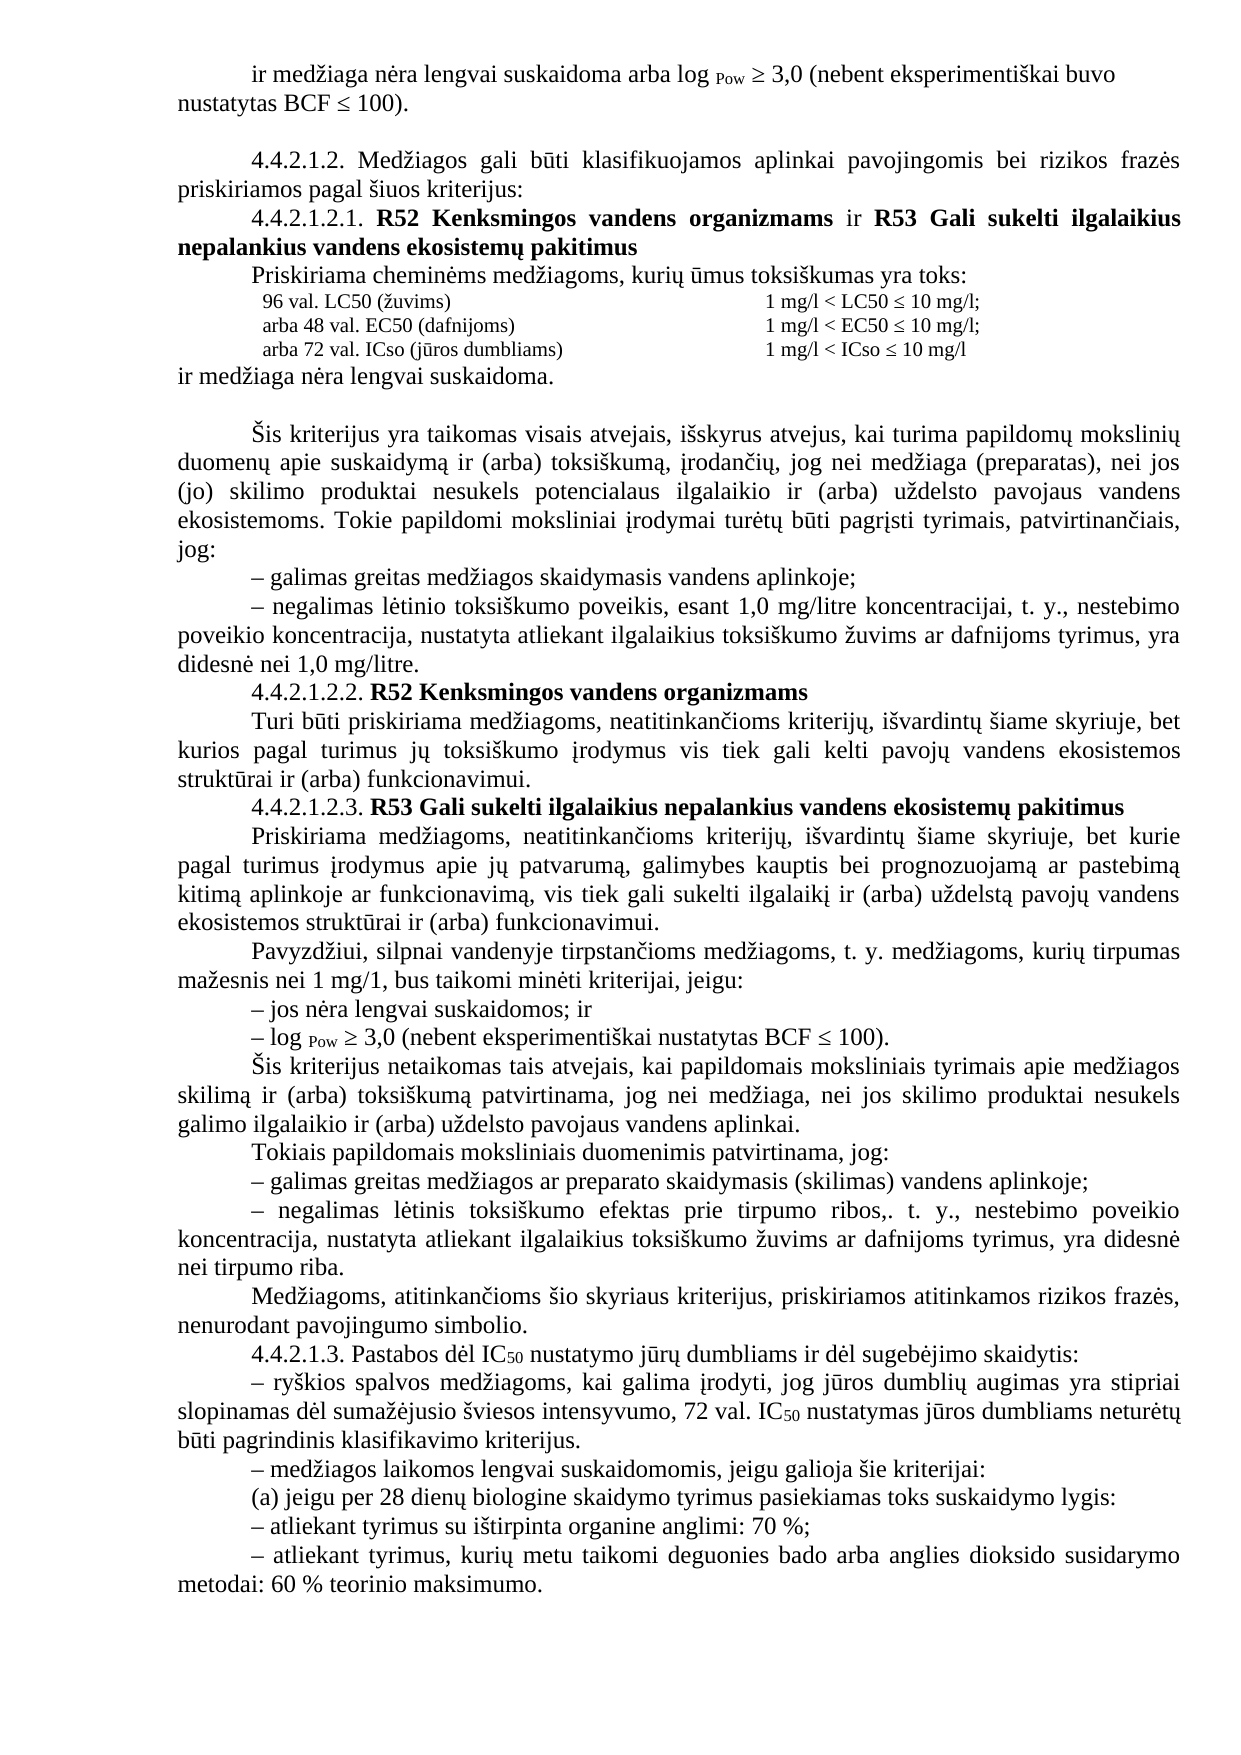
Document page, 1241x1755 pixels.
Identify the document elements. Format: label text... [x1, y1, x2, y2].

text (a) jeigu per 28 dienų biologine skaidymo tyrimus pasiekiamas toks suskaidymo lygis: [177, 1482, 1181, 1511]
text Pavyzdžiui, silpnai vandenyje tirpstančioms medžiagoms, t. y. medžiagoms, kurių tirpumas mažesnis nei 1 mg/1, bus taikomi minėti kriterijai, jeigu: [177, 936, 1181, 994]
text – atliekant tyrimus, kurių metu taikomi deguonies bado arba anglies dioksido susidarymo metodai: 60 % teorinio maksimumo. [177, 1540, 1181, 1597]
text – galimas greitas medžiagos skaidymasis vandens aplinkoje; [177, 562, 1181, 591]
text ir medžiaga nėra lengvai suskaidoma. [177, 361, 1181, 390]
text ir medžiaga nėra lengvai suskaidoma arba log Pow ≥ 3,0 (nebent eksperimentiškai buvo nustatytas BCF ≤ 100). [177, 59, 1181, 117]
text Šis kriterijus netaikomas tais atvejais, kai papildomais moksliniais tyrimais apie medžiagos skilimą ir (arba) toksiškumą patvirtinama, jog nei medžiaga, nei jos skilimo produktai nesukels galimo ilgalaikio ir (arba) uždelsto pavojaus vandens aplinkai. [177, 1051, 1181, 1137]
text – galimas greitas medžiagos ar preparato skaidymasis (skilimas) vandens aplinkoje; [177, 1166, 1181, 1195]
text Priskiriama cheminėms medžiagoms, kurių ūmus toksiškumas yra toks: [177, 260, 1181, 289]
text – medžiagos laikomos lengvai suskaidomomis, jeigu galioja šie kriterijai: [177, 1454, 1181, 1482]
text 4.4.2.1.2.3. R53 Gali sukelti ilgalaikius nepalankius vandens ekosistemų pakitimus [177, 792, 1181, 821]
table_cell arba 48 val. EC50 (dafnijoms) [177, 313, 680, 337]
text Priskiriama medžiagoms, neatitinkančioms kriterijų, išvardintų šiame skyriuje, bet kurie pagal turimus įrodymus apie jų patvarumą, galimybes kauptis bei prognozuojamą ar pastebimą kitimą aplinkoje ar funkcionavimą, vis tiek gali sukelti ilgalaikį ir (arba) uždelstą pavojų vandens ekosistemos struktūrai ir (arba) funkcionavimui. [177, 821, 1181, 936]
table_cell 1 mg/l < EC50 ≤ 10 mg/l; [680, 313, 1181, 337]
text – negalimas lėtinio toksiškumo poveikis, esant 1,0 mg/litre koncentracijai, t. y., nestebimo poveikio koncentracija, nustatyta atliekant ilgalaikius toksiškumo žuvims ar dafnijoms tyrimus, yra didesnė nei 1,0 mg/litre. [177, 591, 1181, 677]
text Šis kriterijus yra taikomas visais atvejais, išskyrus atvejus, kai turima papildomų mokslinių duomenų apie suskaidymą ir (arba) toksiškumą, įrodančių, jog nei medžiaga (preparatas), nei jos (jo) skilimo produktai nesukels potencialaus ilgalaikio ir (arba) uždelsto pavojaus vandens ekosistemoms. Tokie papildomi moksliniai įrodymai turėtų būti pagrįsti tyrimais, patvirtinančiais, jog: [177, 419, 1181, 562]
text 4.4.2.1.3. Pastabos dėl IC50 nustatymo jūrų dumbliams ir dėl sugebėjimo skaidytis: [177, 1339, 1181, 1367]
text Tokiais papildomais moksliniais duomenimis patvirtinama, jog: [177, 1137, 1181, 1166]
table_header 96 val. LC50 (žuvims) [177, 289, 680, 313]
text Medžiagoms, atitinkančioms šio skyriaus kriterijus, priskiriamos atitinkamos rizikos frazės, nenurodant pavojingumo simbolio. [177, 1281, 1181, 1339]
text – log Pow ≥ 3,0 (nebent eksperimentiškai nustatytas BCF ≤ 100). [177, 1022, 1181, 1051]
text 4.4.2.1.2. Medžiagos gali būti klasifikuojamos aplinkai pavojingomis bei rizikos frazės priskiriamos pagal šiuos kriterijus: [177, 145, 1181, 203]
table_cell arba 72 val. ICso (jūros dumbliams) [177, 337, 680, 361]
text 4.4.2.1.2.2. R52 Kenksmingos vandens organizmams [177, 677, 1181, 706]
table_cell 1 mg/l < ICso ≤ 10 mg/l [680, 337, 1181, 361]
text Turi būti priskiriama medžiagoms, neatitinkančioms kriterijų, išvardintų šiame skyriuje, bet kurios pagal turimus jų toksiškumo įrodymus vis tiek gali kelti pavojų vandens ekosistemos struktūrai ir (arba) funkcionavimui. [177, 706, 1181, 792]
text – ryškios spalvos medžiagoms, kai galima įrodyti, jog jūros dumblių augimas yra stipriai slopinamas dėl sumažėjusio šviesos intensyvumo, 72 val. IC50 nustatymas jūros dumbliams neturėtų būti pagrindinis klasifikavimo kriterijus. [177, 1367, 1181, 1454]
text 4.4.2.1.2.1. R52 Kenksmingos vandens organizmams ir R53 Gali sukelti ilgalaikius nepalankius vandens ekosistemų pakitimus [177, 203, 1181, 260]
text – atliekant tyrimus su ištirpinta organine anglimi: 70 %; [177, 1511, 1181, 1540]
table_header 1 mg/l < LC50 ≤ 10 mg/l; [680, 289, 1181, 313]
text – jos nėra lengvai suskaidomos; ir [177, 994, 1181, 1022]
text – negalimas lėtinis toksiškumo efektas prie tirpumo ribos,. t. y., nestebimo poveikio koncentracija, nustatyta atliekant ilgalaikius toksiškumo žuvims ar dafnijoms tyrimus, yra didesnė nei tirpumo riba. [177, 1195, 1181, 1281]
